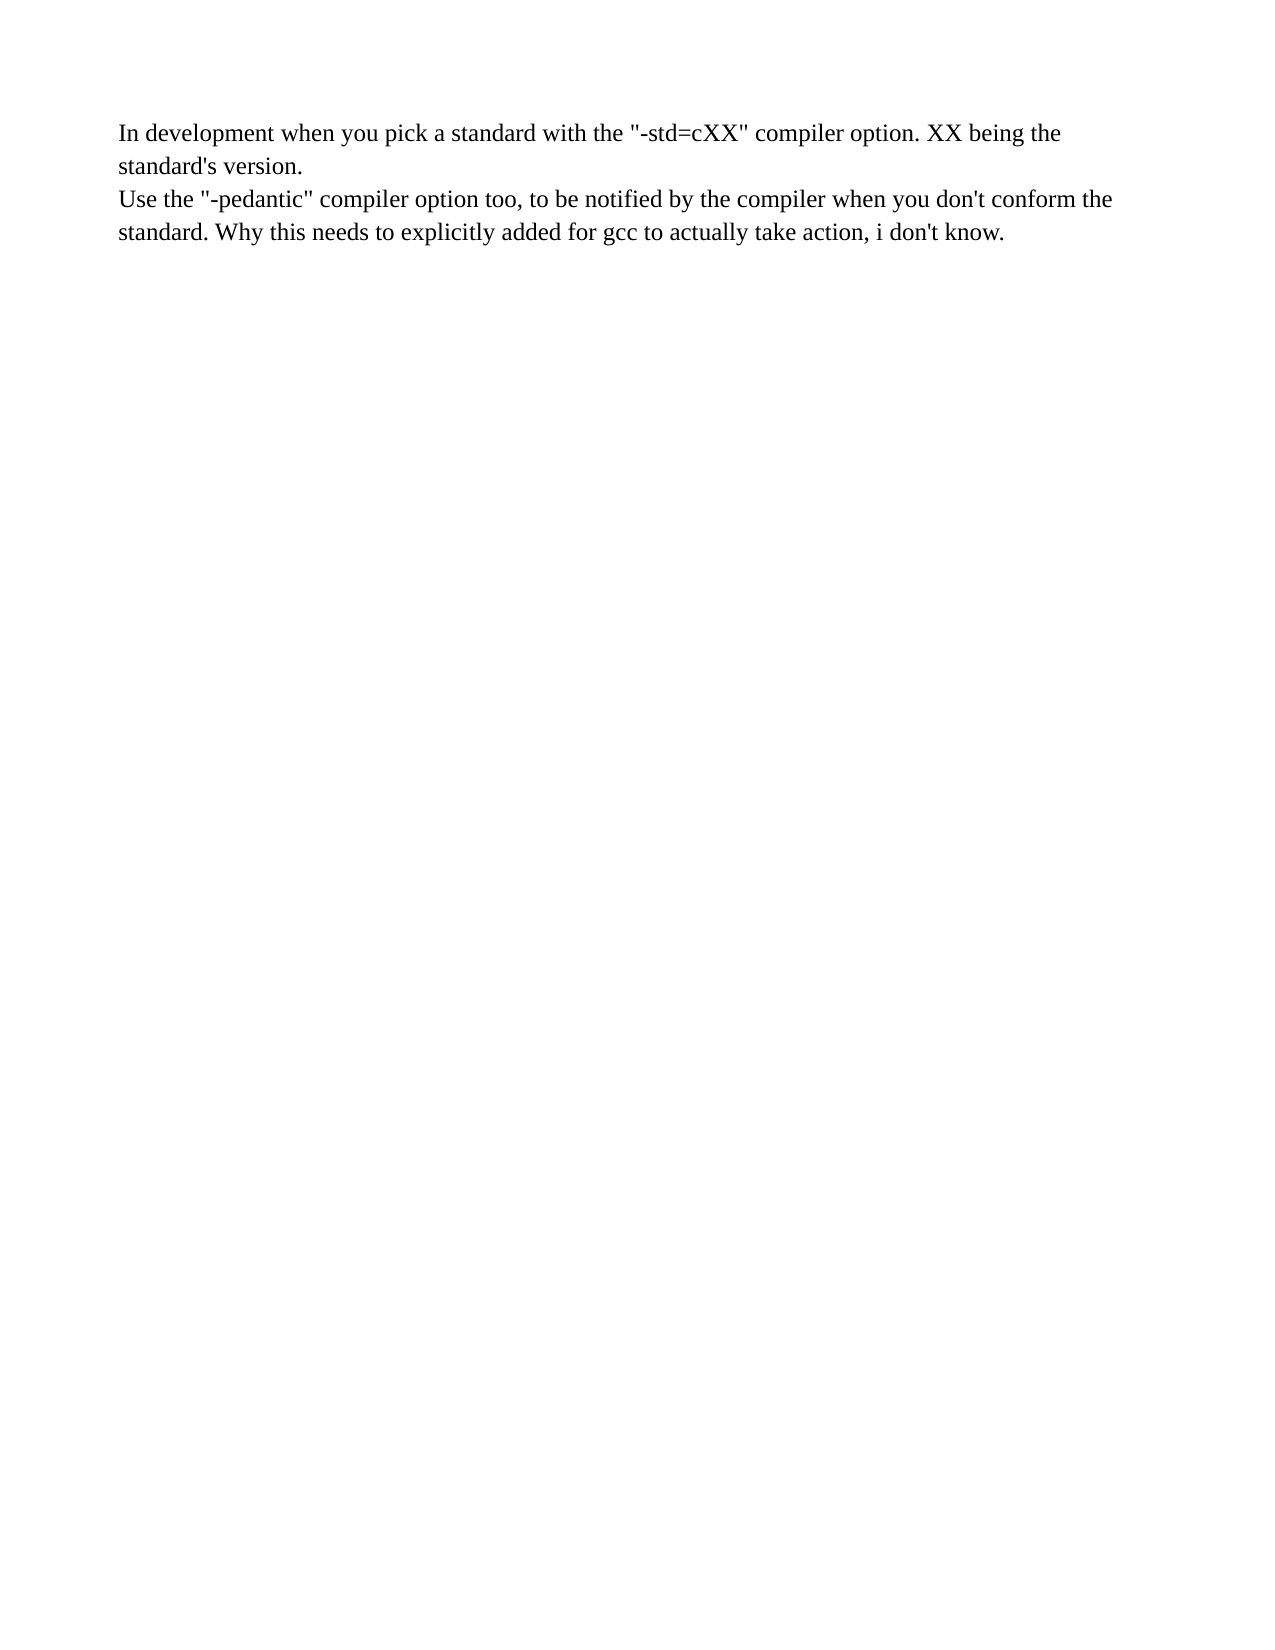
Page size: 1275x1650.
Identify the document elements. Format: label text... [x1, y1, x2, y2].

text In development when you pick a standard with the "-std=cXX" compiler option. XX being the standard's version. Use the "-pedantic" compiler option too, to be notified by the compiler when you don't conform the standard. Why this needs to explicitly added for gcc to actually take action, i don't know. [118, 118, 1157, 246]
